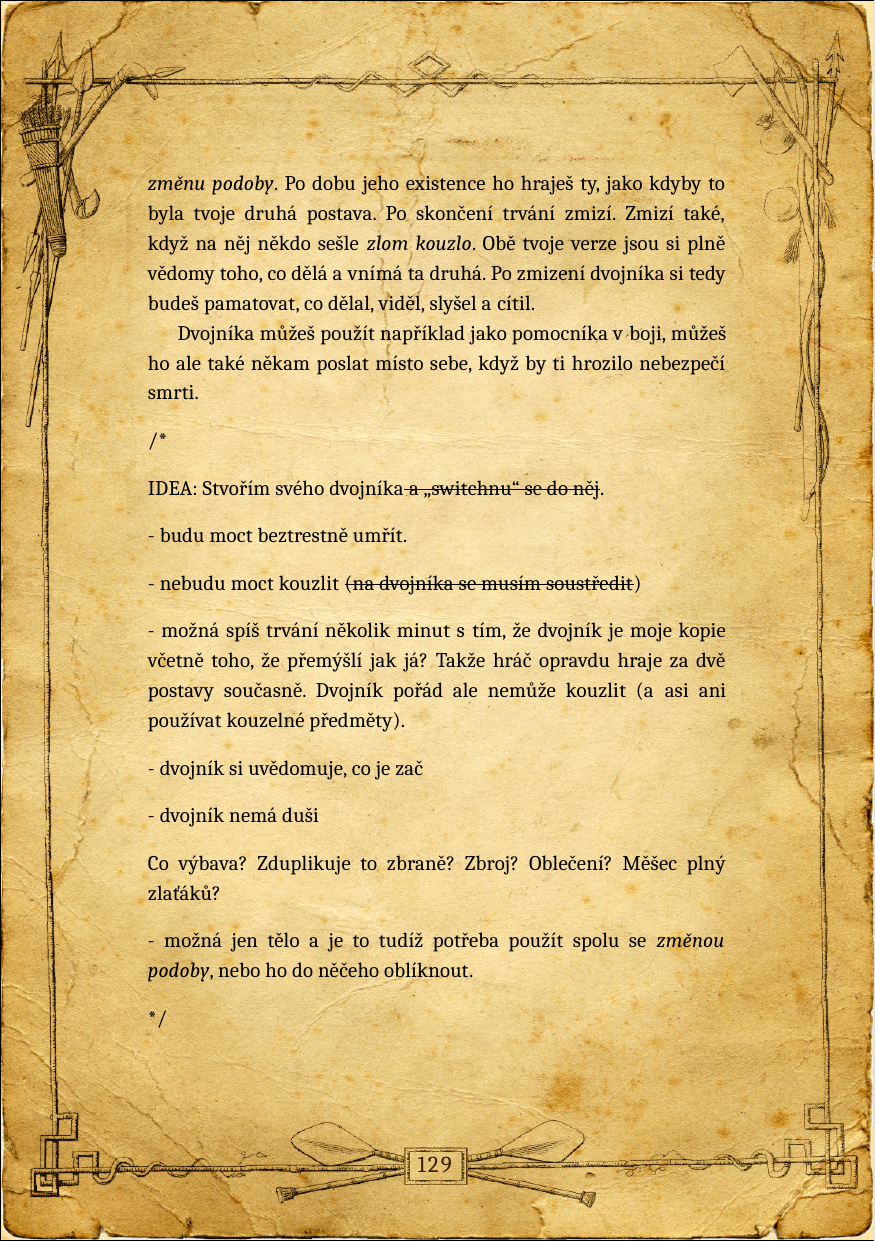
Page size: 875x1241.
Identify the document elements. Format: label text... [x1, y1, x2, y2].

picture [1, 1, 874, 1240]
text - dvojník nemá duši [148, 804, 726, 828]
text změnu podoby. Po dobu jeho existence ho hraješ ty, jako kdyby to byla tvoje druhá postava. Po skončení trvání zmizí. Zmizí také, když na něj někdo sešle zlom kouzlo. Obě tvoje verze jsou si plně vědomy toho, co dělá a⁠ vnímá ta druhá. Po zmizení dvojníka si tedy budeš pamatovat, co dělal, viděl, slyšel a⁠ cítil. Dvojníka můžeš použít například jako pomocníka v⁠ boji, můžeš ho ale také někam poslat místo sebe, když by ti hrozilo nebezpečí smrti. [148, 172, 726, 405]
text - nebudu moct kouzlit (na dvojníka se musím soustředit) [148, 571, 726, 595]
text - možná jen tělo a⁠ je to tudíž potřeba použít spolu se změnou podoby, nebo ho do něčeho oblíknout. [148, 929, 726, 983]
text IDEA: Stvořím svého dvojníka a⁠ „switchnu“ se do něj. [148, 476, 726, 500]
text Co výbava? Zduplikuje to zbraně? Zbroj? Oblečení? Měšec plný zlaťáků? [148, 852, 726, 905]
text - dvojník si uvědomuje, co je zač [148, 756, 726, 780]
text */ [148, 1007, 726, 1031]
text /* [148, 429, 726, 453]
text - možná spíš trvání několik minut s⁠ tím, že dvojník je moje kopie včetně toho, že přemýšlí jak já? Takže hráč opravdu hraje za dvě postavy současně. Dvojník pořád ale nemůže kouzlit (a⁠ asi ani používat kouzelné předměty). [148, 619, 726, 733]
text - budu moct beztrestně umřít. [148, 524, 726, 548]
